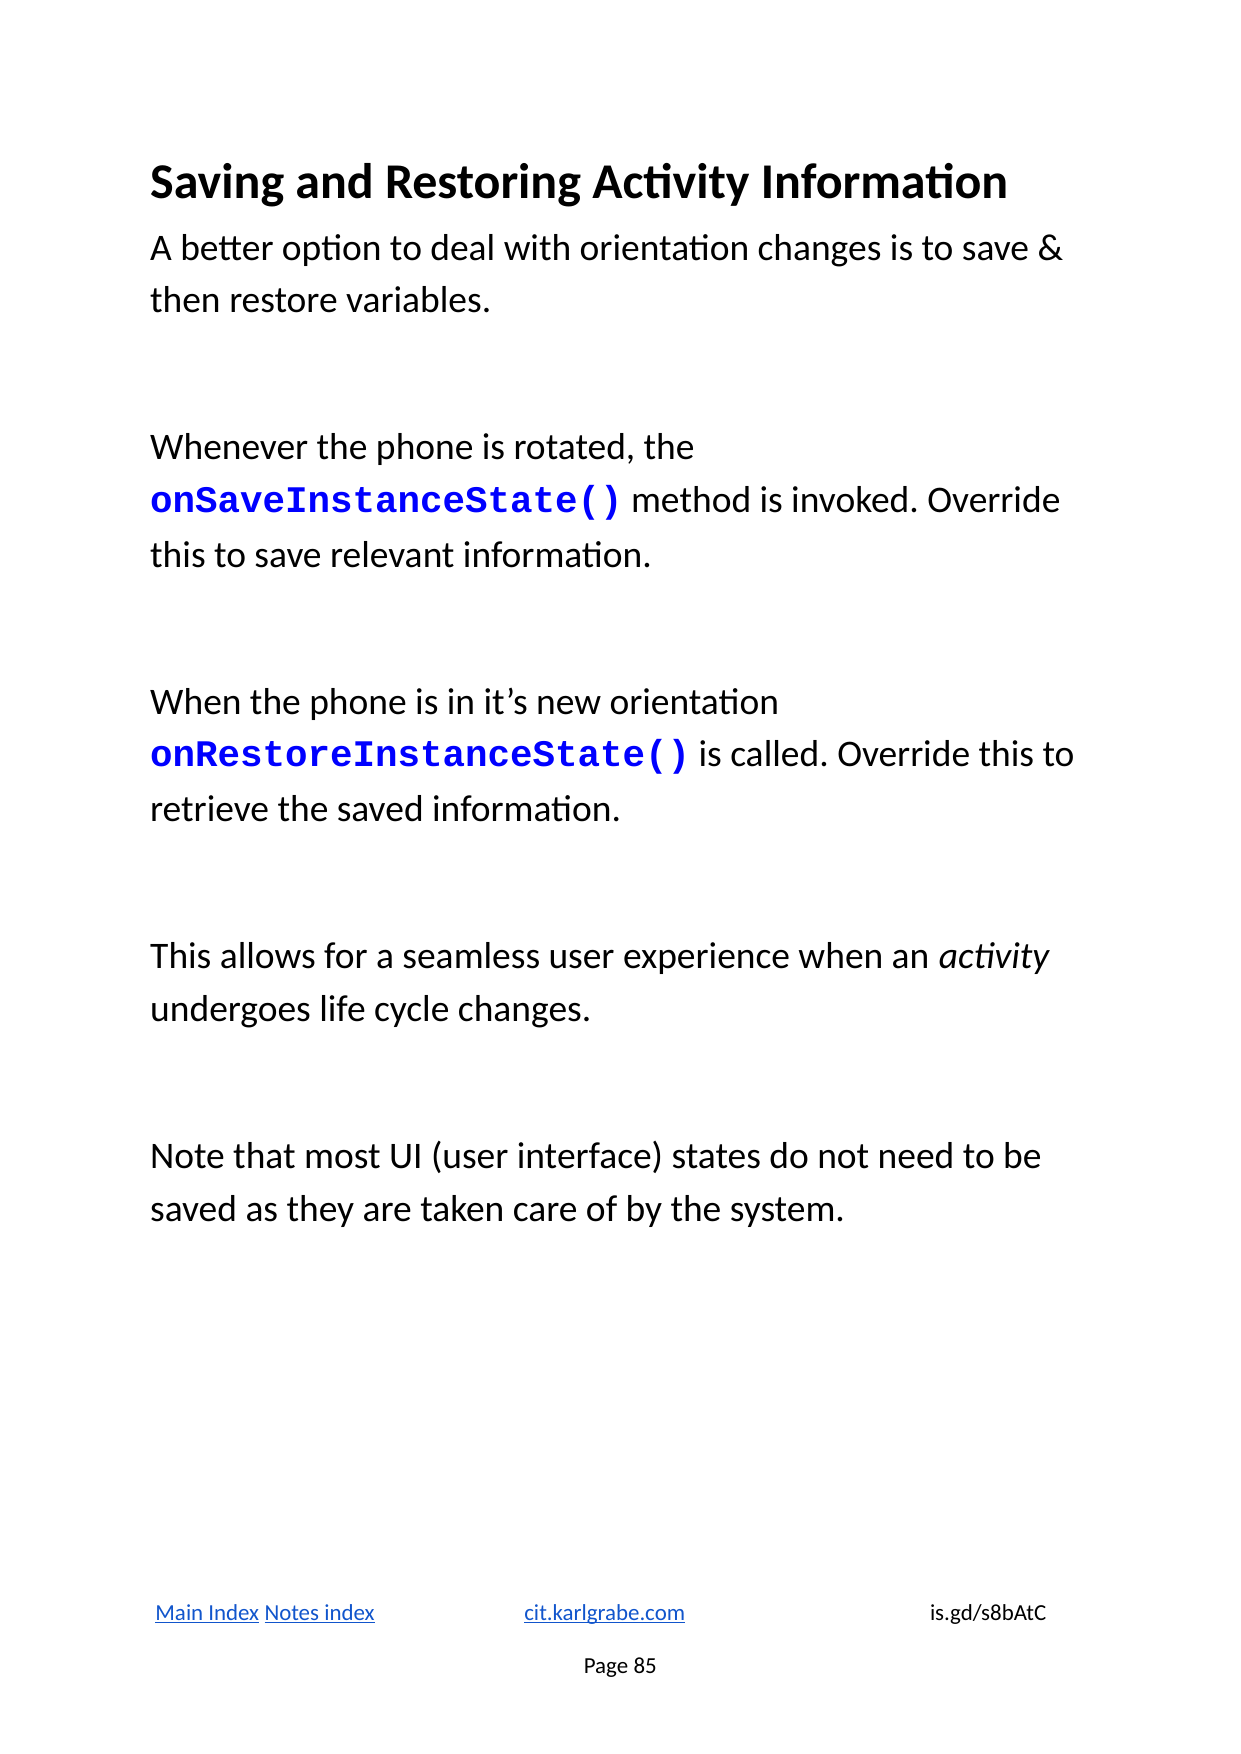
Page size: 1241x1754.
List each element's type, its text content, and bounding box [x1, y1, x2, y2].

text When the phone is in it’s new orientation onRestoreInstanceState() is called. Override this to retrieve the saved information. [150, 678, 1090, 831]
text This allows for a seamless user experience when an activity undergoes life cycle changes. [150, 932, 1090, 1031]
text Note that most UI (user interface) states do not need to be saved as they are taken care of by the system. [150, 1132, 1090, 1230]
subtitle Saving and Restoring Activity Information [150, 150, 1090, 211]
text A better option to deal with orientation changes is to save & then restore variables. [150, 223, 1090, 322]
text Whenever the phone is rotated, the onSaveInstanceState() method is invoked. Override this to save relevant information. [150, 423, 1090, 576]
